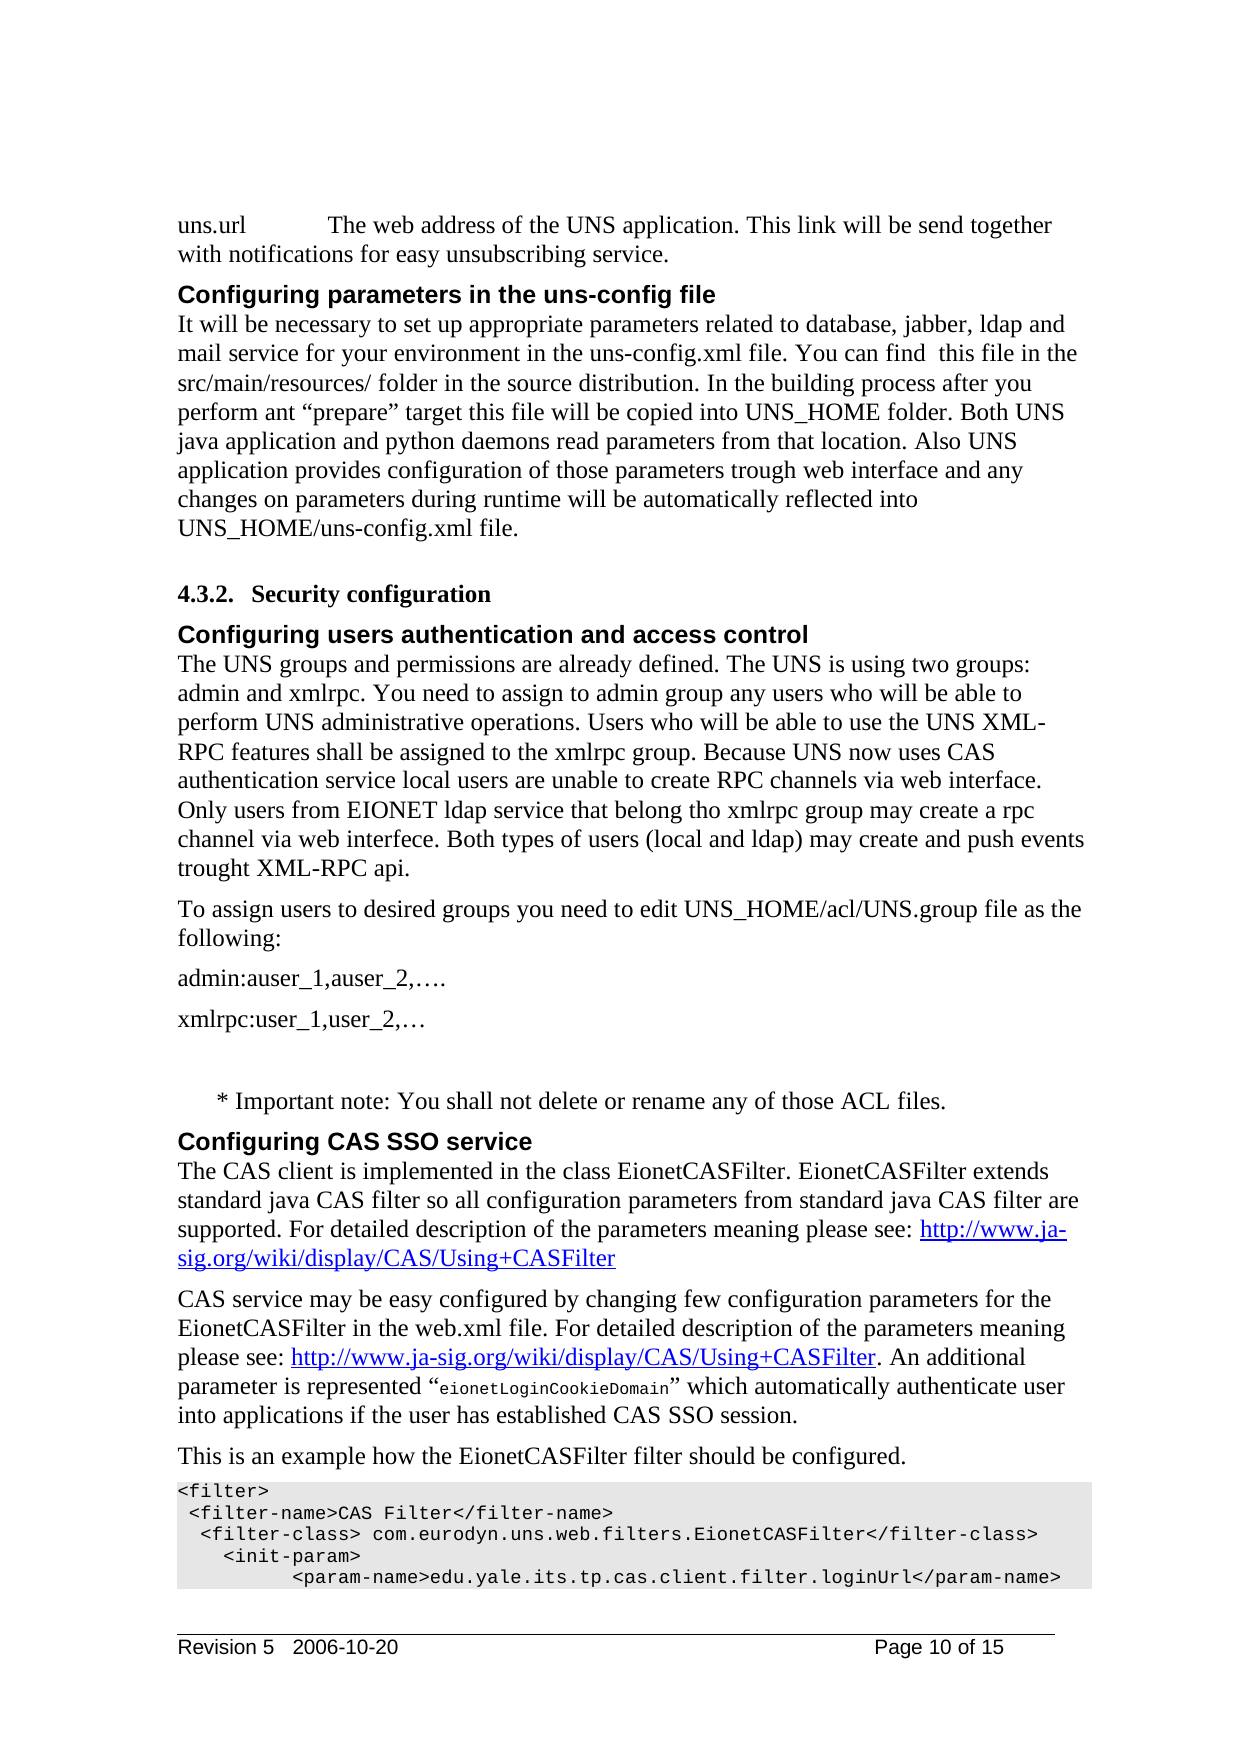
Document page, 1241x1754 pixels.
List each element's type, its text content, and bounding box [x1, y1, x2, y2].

text To assign users to desired groups you need to edit UNS_HOME/acl/UNS.group file as the following: [177, 893, 1092, 952]
text The UNS groups and permissions are already defined. The UNS is using two groups: admin and xmlrpc. You need to assign to admin group any users who will be able to perform UNS administrative operations. Users who will be able to use the UNS XML-RPC features shall be assigned to the xmlrpc group. Because UNS now uses CAS authentication service local users are unable to create RPC channels via web interface. Only users from EIONET ldap service that belong tho xmlrpc group may create a rpc channel via web interfece. Both types of users (local and ldap) may create and push events trought XML-RPC api. [177, 649, 1092, 882]
text uns.url The web address of the UNS application. This link will be send together with notifications for easy unsubscribing service. [177, 210, 1092, 268]
list <filter-name>CAS Filter</filter-name> [177, 1503, 1092, 1524]
subtitle Configuring CAS SSO service [177, 1127, 1092, 1156]
list <filter> [177, 1482, 1092, 1503]
text CAS service may be easy configured by changing few configuration parameters for the EionetCASFilter in the web.xml file. For detailed description of the parameters meaning please see: http://www.ja-sig.org/wiki/display/CAS/Using+CASFilter. An additional parameter is represented “eionetLoginCookieDomain” which automatically authenticate user into applications if the user has established CAS SSO session. [177, 1284, 1092, 1429]
list <filter-class> com.eurodyn.uns.web.filters.EionetCASFilter</filter-class> [177, 1524, 1092, 1546]
text admin:auser_1,auser_2,…. [177, 963, 1092, 992]
subtitle Configuring users authentication and access control [177, 620, 1092, 649]
text The CAS client is implemented in the class EionetCASFilter. EionetCASFilter extends standard java CAS filter so all configuration parameters from standard java CAS filter are supported. For detailed description of the parameters meaning please see: http://www.ja-sig.org/wiki/display/CAS/Using+CASFilter [177, 1156, 1092, 1272]
text * Important note: You shall not delete or rename any of those ACL files. [177, 1086, 1092, 1115]
subtitle Security configuration [177, 578, 1092, 608]
text This is an example how the EionetCASFilter filter should be configured. [177, 1441, 1092, 1470]
text xmlrpc:user_1,user_2,… [177, 1004, 1092, 1033]
list <init-param> [177, 1546, 1092, 1567]
subtitle Configuring parameters in the uns-config file [177, 280, 1092, 309]
text It will be necessary to set up appropriate parameters related to database, jabber, ldap and mail service for your environment in the uns-config.xml file. You can find this file in the src/main/resources/ folder in the source distribution. In the building process after you perform ant “prepare” target this file will be copied into UNS_HOME folder. Both UNS java application and python daemons read parameters from that location. Also UNS application provides configuration of those parameters trough web interface and any changes on parameters during runtime will be automatically reflected into UNS_HOME/uns-config.xml file. [177, 309, 1092, 542]
list <param-name>edu.yale.its.tp.cas.client.filter.loginUrl</param-name> [177, 1567, 1092, 1589]
